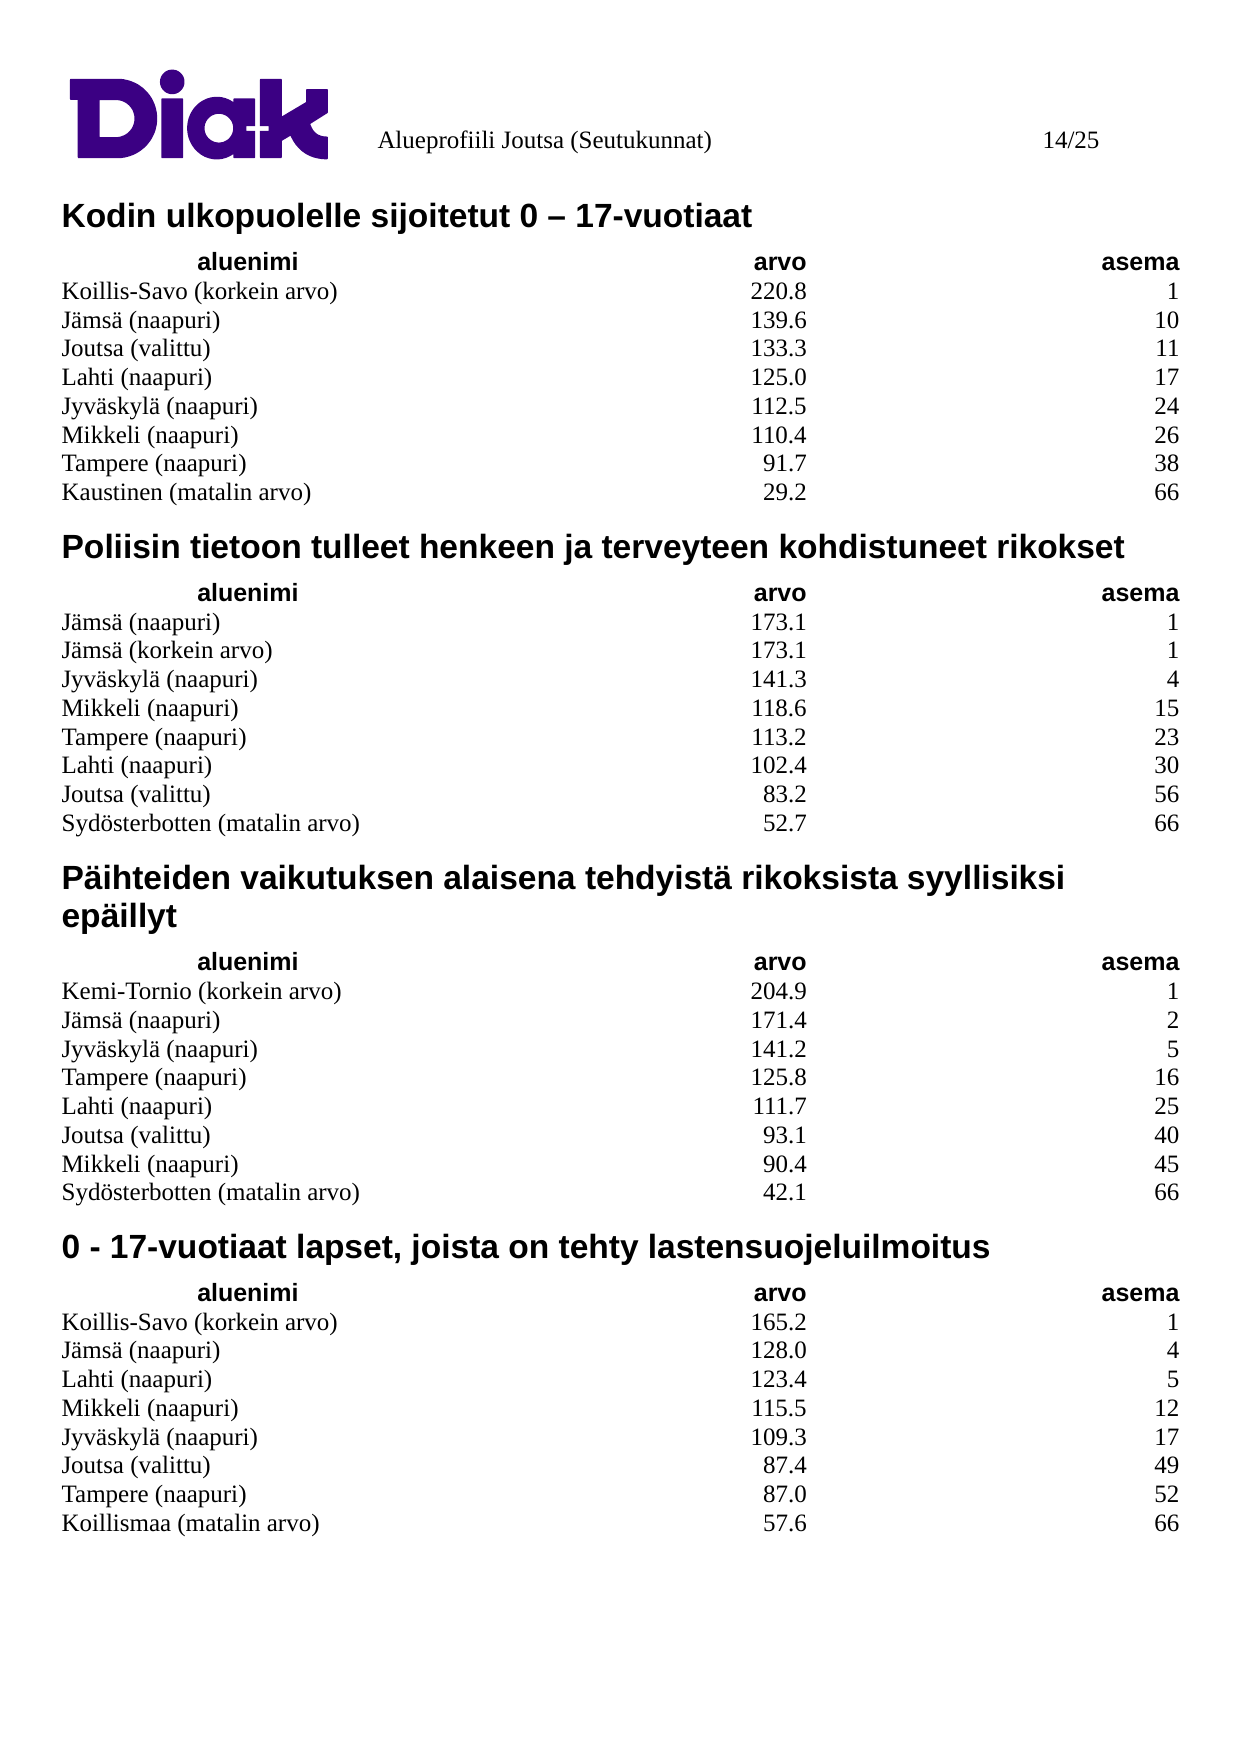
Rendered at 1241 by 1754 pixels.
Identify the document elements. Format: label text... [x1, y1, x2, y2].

table_cell Tampere (naapuri) [61, 722, 434, 751]
table_cell 1 [806, 1307, 1179, 1336]
table_cell 1 [806, 636, 1179, 664]
table_cell 11 [806, 334, 1179, 362]
subtitle Päihteiden vaikutuksen alaisena tehdyistä rikoksista syyllisiksi epäillyt [61, 858, 1179, 935]
table_cell 17 [806, 362, 1179, 391]
table_cell 115.5 [434, 1393, 806, 1422]
table_cell Tampere (naapuri) [61, 1063, 434, 1091]
subtitle Kodin ulkopuolelle sijoitetut 0 – 17-vuotiaat [61, 196, 1179, 235]
table_cell 91.7 [434, 449, 806, 477]
table_cell Jyväskylä (naapuri) [61, 1034, 434, 1062]
table_cell 66 [806, 1178, 1179, 1206]
table_cell Koillismaa (matalin arvo) [61, 1508, 434, 1537]
table_cell Jyväskylä (naapuri) [61, 391, 434, 420]
table_cell 139.6 [434, 305, 806, 333]
table_cell 90.4 [434, 1149, 806, 1177]
table_cell Jämsä (naapuri) [61, 1005, 434, 1034]
table_cell Jämsä (korkein arvo) [61, 636, 434, 664]
table_cell 125.0 [434, 362, 806, 391]
subtitle 0 - 17-vuotiaat lapset, joista on tehty lastensuojeluilmoitus [61, 1227, 1179, 1266]
table_cell 49 [806, 1451, 1179, 1479]
table_cell 87.4 [434, 1451, 806, 1479]
table_cell 38 [806, 449, 1179, 477]
table_cell Lahti (naapuri) [61, 1091, 434, 1120]
table_header asema [806, 1278, 1179, 1307]
table_cell 12 [806, 1393, 1179, 1422]
table_cell 23 [806, 722, 1179, 751]
table_cell 29.2 [434, 477, 806, 506]
table_cell 5 [806, 1034, 1179, 1062]
table_cell Lahti (naapuri) [61, 751, 434, 779]
table_cell Sydösterbotten (matalin arvo) [61, 1178, 434, 1206]
table_cell Koillis-Savo (korkein arvo) [61, 276, 434, 305]
table_cell Koillis-Savo (korkein arvo) [61, 1307, 434, 1336]
table_cell Sydösterbotten (matalin arvo) [61, 808, 434, 837]
table_cell 1 [806, 976, 1179, 1005]
table_cell 2 [806, 1005, 1179, 1034]
table_cell 52.7 [434, 808, 806, 837]
table_cell 204.9 [434, 976, 806, 1005]
table_cell 52 [806, 1479, 1179, 1508]
table_cell Joutsa (valittu) [61, 779, 434, 808]
table_cell Lahti (naapuri) [61, 1364, 434, 1393]
table_cell 173.1 [434, 607, 806, 636]
table_cell 83.2 [434, 779, 806, 808]
table_cell 40 [806, 1120, 1179, 1149]
table_header asema [806, 948, 1179, 976]
table_header asema [806, 247, 1179, 276]
table_cell 112.5 [434, 391, 806, 420]
table_cell 66 [806, 808, 1179, 837]
table_header arvo [434, 578, 806, 607]
table_cell Tampere (naapuri) [61, 449, 434, 477]
table_header arvo [434, 247, 806, 276]
table_cell Mikkeli (naapuri) [61, 1393, 434, 1422]
table_cell 111.7 [434, 1091, 806, 1120]
table_cell 141.2 [434, 1034, 806, 1062]
subtitle Poliisin tietoon tulleet henkeen ja terveyteen kohdistuneet rikokset [61, 527, 1179, 566]
table_header aluenimi [61, 1278, 434, 1307]
table_cell Joutsa (valittu) [61, 334, 434, 362]
table_cell 4 [806, 1336, 1179, 1364]
table_cell 133.3 [434, 334, 806, 362]
table_cell 16 [806, 1063, 1179, 1091]
table_cell 128.0 [434, 1336, 806, 1364]
table_cell 17 [806, 1422, 1179, 1451]
table_cell Tampere (naapuri) [61, 1479, 434, 1508]
table_cell 118.6 [434, 693, 806, 722]
table_cell Kemi-Tornio (korkein arvo) [61, 976, 434, 1005]
table_cell 5 [806, 1364, 1179, 1393]
table_cell 10 [806, 305, 1179, 333]
table_cell 125.8 [434, 1063, 806, 1091]
table_cell 93.1 [434, 1120, 806, 1149]
table_cell 24 [806, 391, 1179, 420]
table_cell 173.1 [434, 636, 806, 664]
table_cell 4 [806, 664, 1179, 693]
table_cell Mikkeli (naapuri) [61, 420, 434, 448]
table_cell 1 [806, 607, 1179, 636]
table_cell Mikkeli (naapuri) [61, 693, 434, 722]
table_cell 141.3 [434, 664, 806, 693]
table_cell 15 [806, 693, 1179, 722]
table_cell Kaustinen (matalin arvo) [61, 477, 434, 506]
table_cell Jyväskylä (naapuri) [61, 1422, 434, 1451]
table_cell 56 [806, 779, 1179, 808]
table_header asema [806, 578, 1179, 607]
table_cell Joutsa (valittu) [61, 1451, 434, 1479]
table_cell Lahti (naapuri) [61, 362, 434, 391]
table_cell 87.0 [434, 1479, 806, 1508]
table_header aluenimi [61, 948, 434, 976]
table_cell 66 [806, 1508, 1179, 1537]
table_cell 171.4 [434, 1005, 806, 1034]
table_cell 109.3 [434, 1422, 806, 1451]
table_cell 110.4 [434, 420, 806, 448]
table_cell 113.2 [434, 722, 806, 751]
table_cell 123.4 [434, 1364, 806, 1393]
table_cell 45 [806, 1149, 1179, 1177]
table_cell Jämsä (naapuri) [61, 607, 434, 636]
table_cell Jyväskylä (naapuri) [61, 664, 434, 693]
table_header aluenimi [61, 578, 434, 607]
table_cell 42.1 [434, 1178, 806, 1206]
table_cell 26 [806, 420, 1179, 448]
table_header aluenimi [61, 247, 434, 276]
table_cell 102.4 [434, 751, 806, 779]
table_cell Jämsä (naapuri) [61, 305, 434, 333]
table_cell Mikkeli (naapuri) [61, 1149, 434, 1177]
table_cell 1 [806, 276, 1179, 305]
table_cell 66 [806, 477, 1179, 506]
table_cell Jämsä (naapuri) [61, 1336, 434, 1364]
table_header arvo [434, 948, 806, 976]
table_cell 165.2 [434, 1307, 806, 1336]
table_cell Joutsa (valittu) [61, 1120, 434, 1149]
table_cell 220.8 [434, 276, 806, 305]
table_cell 57.6 [434, 1508, 806, 1537]
table_cell 30 [806, 751, 1179, 779]
table_cell 25 [806, 1091, 1179, 1120]
table_header arvo [434, 1278, 806, 1307]
